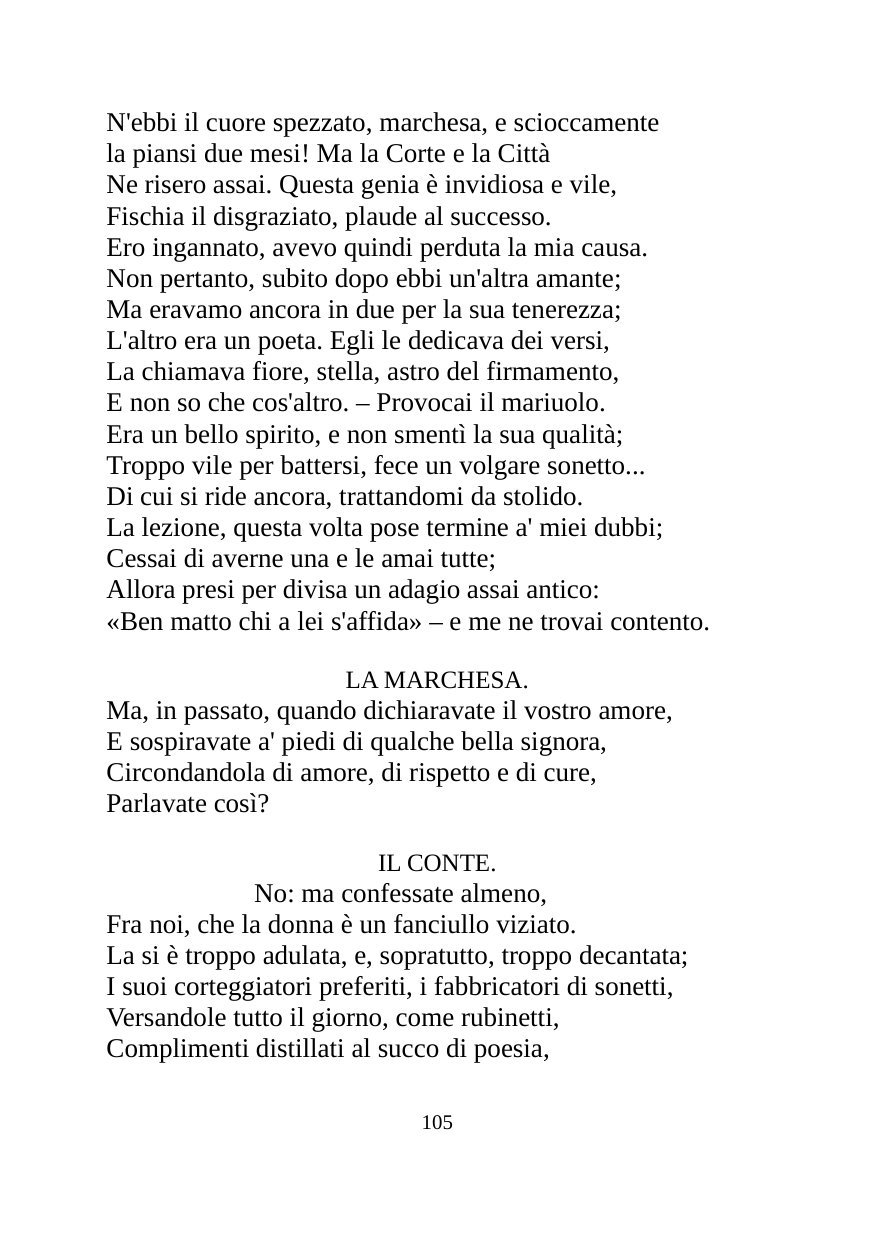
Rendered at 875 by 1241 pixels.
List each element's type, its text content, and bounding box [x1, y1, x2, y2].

text No: ma confessate almeno, Fra noi, che la donna è un fanciullo viziato. La si è troppo adulata, e, sopratutto, troppo decantata; I suoi corteggiatori preferiti, i fabbricatori di sonetti, Versandole tutto il giorno, come rubinetti, Complimenti distillati al succo di poesia, [106, 877, 768, 1064]
text IL CONTE. [106, 848, 768, 877]
text LA MARCHESA. [106, 665, 768, 694]
text Ma, in passato, quando dichiaravate il vostro amore, E sospiravate a' piedi di qualche bella signora, Circondandola di amore, di rispetto e di cure, Parlavate così? [106, 694, 768, 818]
text N'ebbi il cuore spezzato, marchesa, e scioccamente la piansi due mesi! Ma la Corte e la Città Ne risero assai. Questa genia è invidiosa e vile, Fischia il disgraziato, plaude al successo. Ero ingannato, avevo quindi perduta la mia causa. Non pertanto, subito dopo ebbi un'altra amante; Ma eravamo ancora in due per la sua tenerezza; L'altro era un poeta. Egli le dedicava dei versi, La chiamava fiore, stella, astro del firmamento, E non so che cos'altro. – Provocai il mariuolo. Era un bello spirito, e non smentì la sua qualità; Troppo vile per battersi, fece un volgare sonetto... Di cui si ride ancora, trattandomi da stolido. La lezione, questa volta pose termine a' miei dubbi; Cessai di averne una e le amai tutte; Allora presi per divisa un adagio assai antico: «Ben matto chi a lei s'affida» – e me ne trovai contento. [106, 106, 768, 636]
